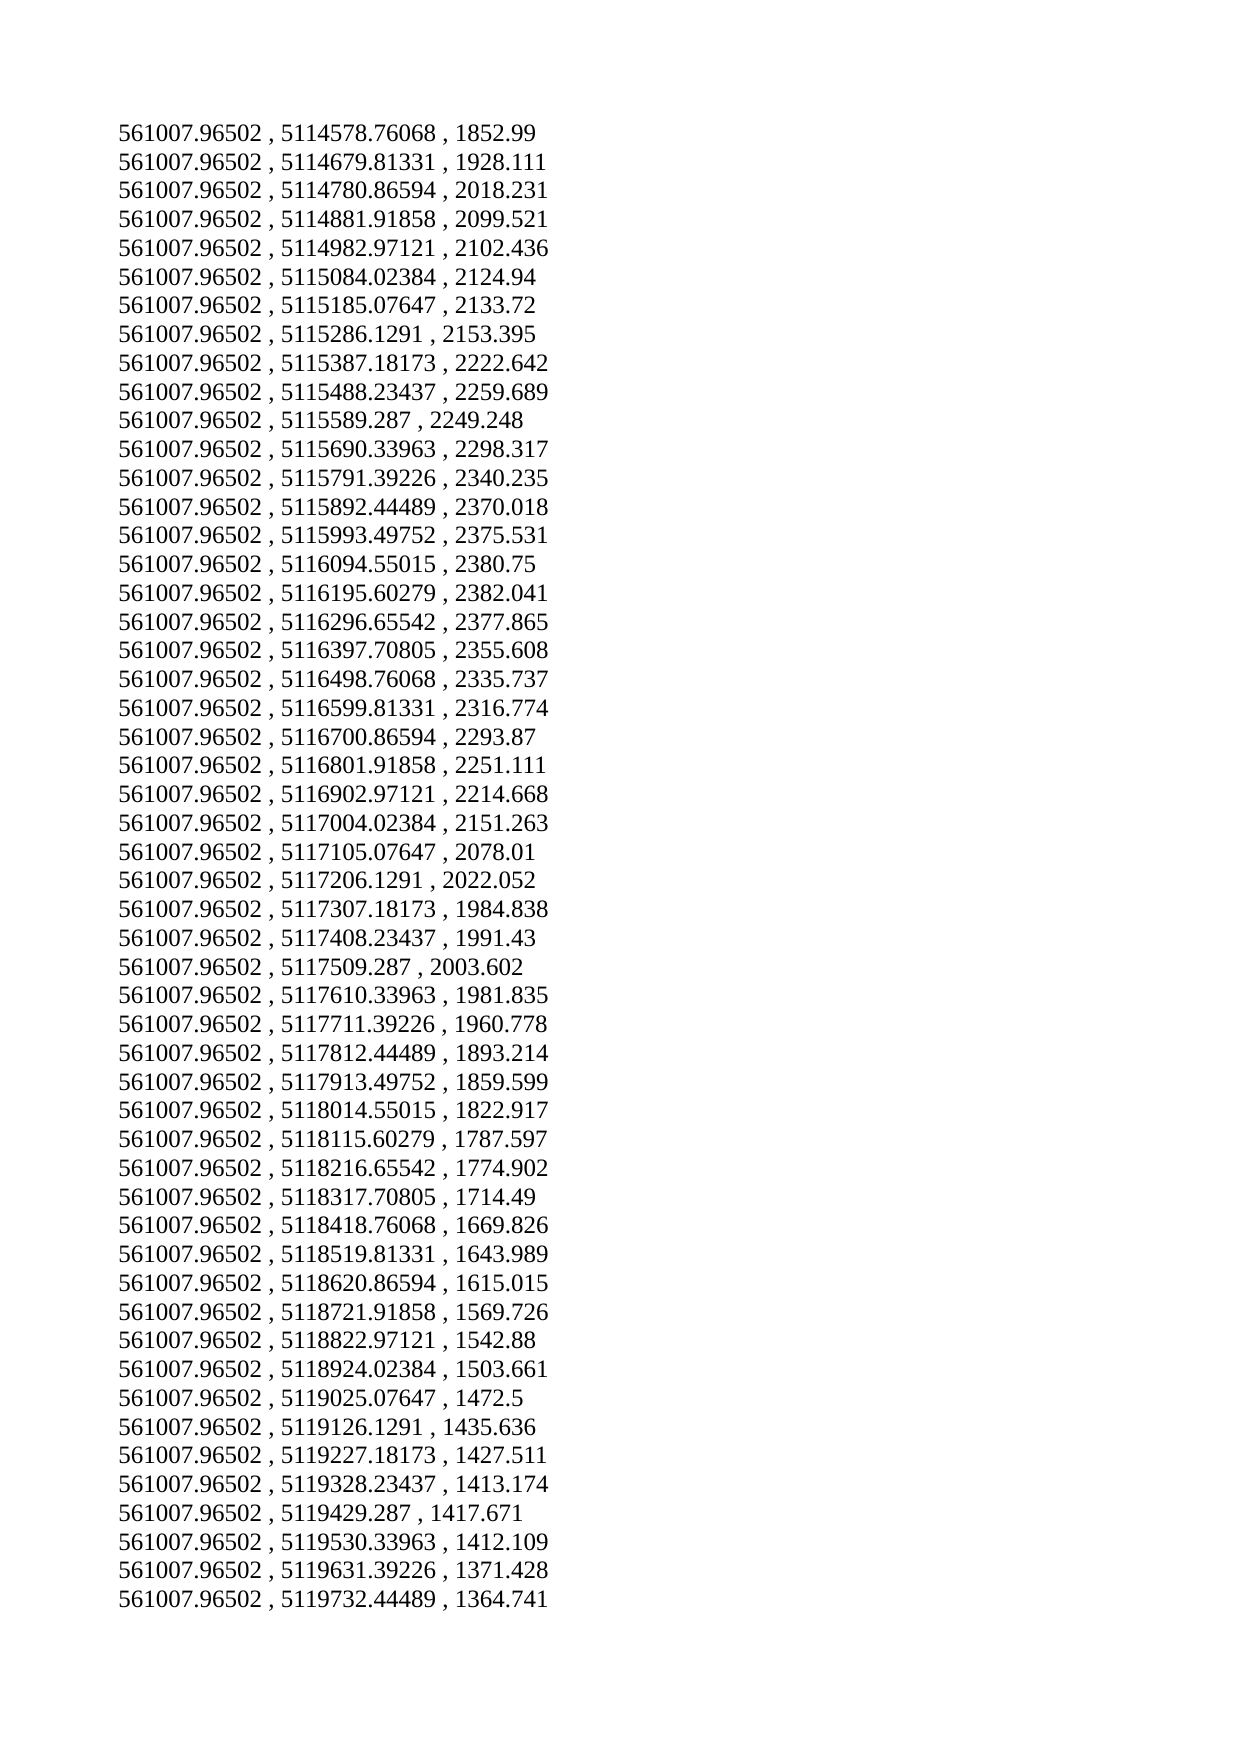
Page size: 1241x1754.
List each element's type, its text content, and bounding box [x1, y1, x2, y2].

text 561007.96502 , 5117206.1291 , 2022.052 [118, 866, 1122, 894]
text 561007.96502 , 5117913.49752 , 1859.599 [118, 1067, 1122, 1096]
text 561007.96502 , 5119227.18173 , 1427.511 [118, 1441, 1122, 1469]
text 561007.96502 , 5118519.81331 , 1643.989 [118, 1239, 1122, 1268]
text 561007.96502 , 5119328.23437 , 1413.174 [118, 1469, 1122, 1498]
text 561007.96502 , 5114578.76068 , 1852.99 [118, 118, 1122, 147]
text 561007.96502 , 5117509.287 , 2003.602 [118, 952, 1122, 981]
text 561007.96502 , 5116094.55015 , 2380.75 [118, 549, 1122, 578]
text 561007.96502 , 5118418.76068 , 1669.826 [118, 1211, 1122, 1239]
text 561007.96502 , 5116801.91858 , 2251.111 [118, 751, 1122, 779]
text 561007.96502 , 5119631.39226 , 1371.428 [118, 1556, 1122, 1584]
text 561007.96502 , 5115892.44489 , 2370.018 [118, 492, 1122, 521]
text 561007.96502 , 5119530.33963 , 1412.109 [118, 1527, 1122, 1556]
text 561007.96502 , 5114780.86594 , 2018.231 [118, 176, 1122, 204]
text 561007.96502 , 5118317.70805 , 1714.49 [118, 1182, 1122, 1211]
text 561007.96502 , 5115690.33963 , 2298.317 [118, 434, 1122, 463]
text 561007.96502 , 5115084.02384 , 2124.94 [118, 262, 1122, 291]
text 561007.96502 , 5118216.65542 , 1774.902 [118, 1153, 1122, 1182]
text 561007.96502 , 5117610.33963 , 1981.835 [118, 981, 1122, 1009]
text 561007.96502 , 5118924.02384 , 1503.661 [118, 1354, 1122, 1383]
text 561007.96502 , 5115791.39226 , 2340.235 [118, 463, 1122, 492]
text 561007.96502 , 5115185.07647 , 2133.72 [118, 291, 1122, 319]
text 561007.96502 , 5116498.76068 , 2335.737 [118, 664, 1122, 693]
text 561007.96502 , 5116195.60279 , 2382.041 [118, 578, 1122, 607]
text 561007.96502 , 5118115.60279 , 1787.597 [118, 1124, 1122, 1153]
text 561007.96502 , 5117711.39226 , 1960.778 [118, 1009, 1122, 1038]
text 561007.96502 , 5117408.23437 , 1991.43 [118, 923, 1122, 952]
text 561007.96502 , 5115993.49752 , 2375.531 [118, 521, 1122, 549]
text 561007.96502 , 5114881.91858 , 2099.521 [118, 204, 1122, 233]
text 561007.96502 , 5114679.81331 , 1928.111 [118, 147, 1122, 176]
text 561007.96502 , 5119025.07647 , 1472.5 [118, 1383, 1122, 1412]
text 561007.96502 , 5117812.44489 , 1893.214 [118, 1038, 1122, 1067]
text 561007.96502 , 5117307.18173 , 1984.838 [118, 894, 1122, 923]
text 561007.96502 , 5116700.86594 , 2293.87 [118, 722, 1122, 751]
text 561007.96502 , 5115488.23437 , 2259.689 [118, 377, 1122, 406]
text 561007.96502 , 5116902.97121 , 2214.668 [118, 779, 1122, 808]
text 561007.96502 , 5118822.97121 , 1542.88 [118, 1326, 1122, 1354]
text 561007.96502 , 5116599.81331 , 2316.774 [118, 693, 1122, 722]
text 561007.96502 , 5116397.70805 , 2355.608 [118, 636, 1122, 664]
text 561007.96502 , 5118620.86594 , 1615.015 [118, 1268, 1122, 1297]
text 561007.96502 , 5115589.287 , 2249.248 [118, 406, 1122, 434]
text 561007.96502 , 5114982.97121 , 2102.436 [118, 233, 1122, 262]
text 561007.96502 , 5115387.18173 , 2222.642 [118, 348, 1122, 377]
text 561007.96502 , 5118014.55015 , 1822.917 [118, 1096, 1122, 1124]
text 561007.96502 , 5119126.1291 , 1435.636 [118, 1412, 1122, 1441]
text 561007.96502 , 5119732.44489 , 1364.741 [118, 1584, 1122, 1613]
text 561007.96502 , 5117105.07647 , 2078.01 [118, 837, 1122, 866]
text 561007.96502 , 5115286.1291 , 2153.395 [118, 319, 1122, 348]
text 561007.96502 , 5119429.287 , 1417.671 [118, 1498, 1122, 1527]
text 561007.96502 , 5117004.02384 , 2151.263 [118, 808, 1122, 837]
text 561007.96502 , 5116296.65542 , 2377.865 [118, 607, 1122, 636]
text 561007.96502 , 5118721.91858 , 1569.726 [118, 1297, 1122, 1326]
